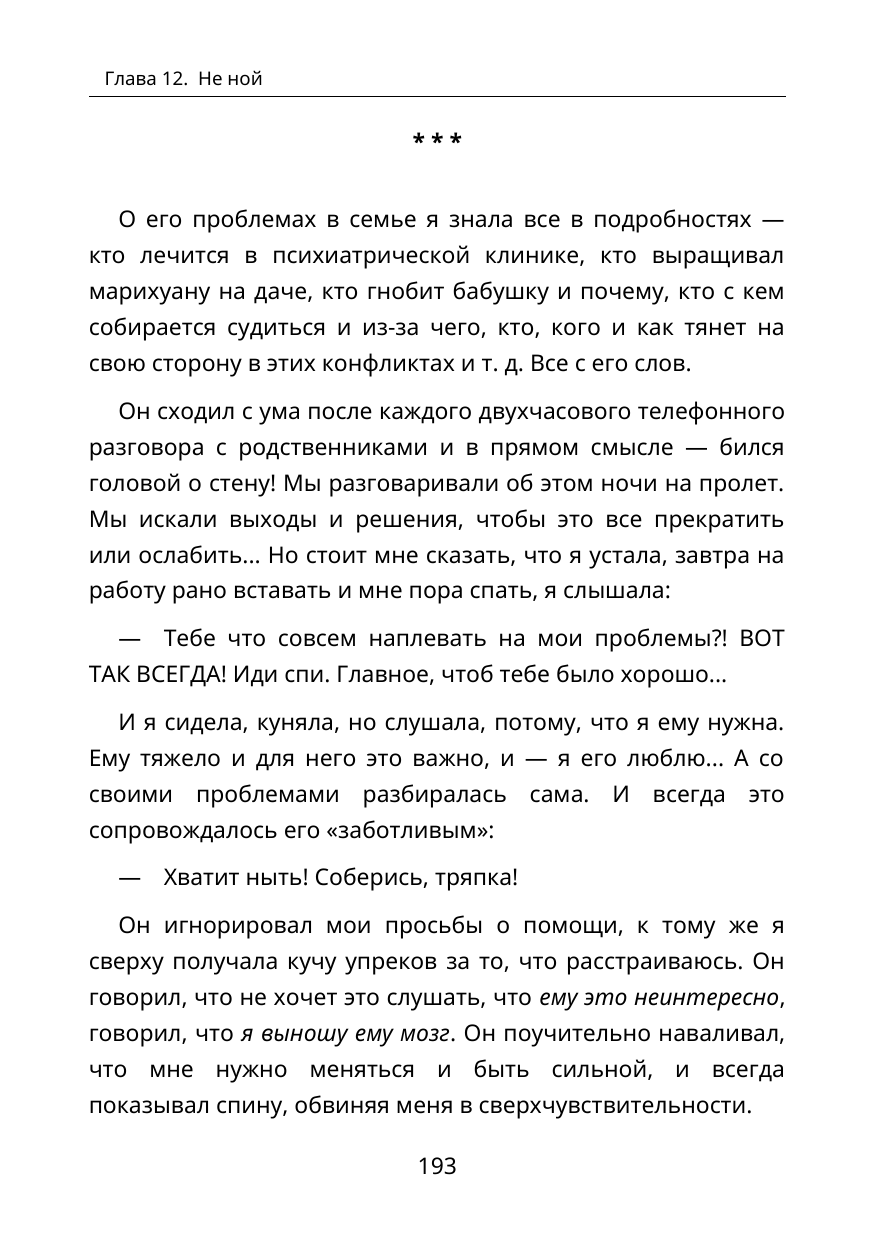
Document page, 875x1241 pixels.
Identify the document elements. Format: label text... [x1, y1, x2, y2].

list Тебе что совсем наплевать на мои проблемы?! ВОТ ТАК ВСЕГДА! Иди спи. Главное, чтоб тебе было хорошо... [88, 622, 786, 689]
subtitle * * * [88, 126, 786, 157]
text И я сидела, куняла, но слушала, потому, что я ему нужна. Ему тяжело и для него это важно, и — я его люблю... А со своими проблемами разбиралась сама. И всегда это сопровождалось его «заботливым»: [88, 706, 786, 845]
text Он игнорировал мои просьбы о помощи, к тому же я сверху получала кучу упреков за то, что расстраиваюсь. Он говорил, что не хочет это слушать, что ему это неинтересно, говорил, что я выношу ему мозг. Он поучительно наваливал, что мне нужно меняться и быть сильной, и всегда показывал спину, обвиняя меня в сверхчувствительности. [88, 909, 786, 1120]
list Хватит ныть! Соберись, тряпка! [88, 861, 786, 893]
text О его проблемах в семье я знала все в подробностях — кто лечится в психиатрической клинике, кто выращивал марихуану на даче, кто гнобит бабушку и почему, кто с кем собирается судиться и из-за чего, кто, кого и как тянет на свою сторону в этих конфликтах и т. д. Все с его слов. [88, 203, 786, 378]
text Он сходил с ума после каждого двухчасового телефонного разговора с родственниками и в прямом смысле — бился головой о стену! Мы разговаривали об этом ночи на пролет. Мы искали выходы и решения, чтобы это все прекратить или ослабить... Но стоит мне сказать, что я устала, завтра на работу рано вставать и мне пора спать, я слышала: [88, 395, 786, 606]
